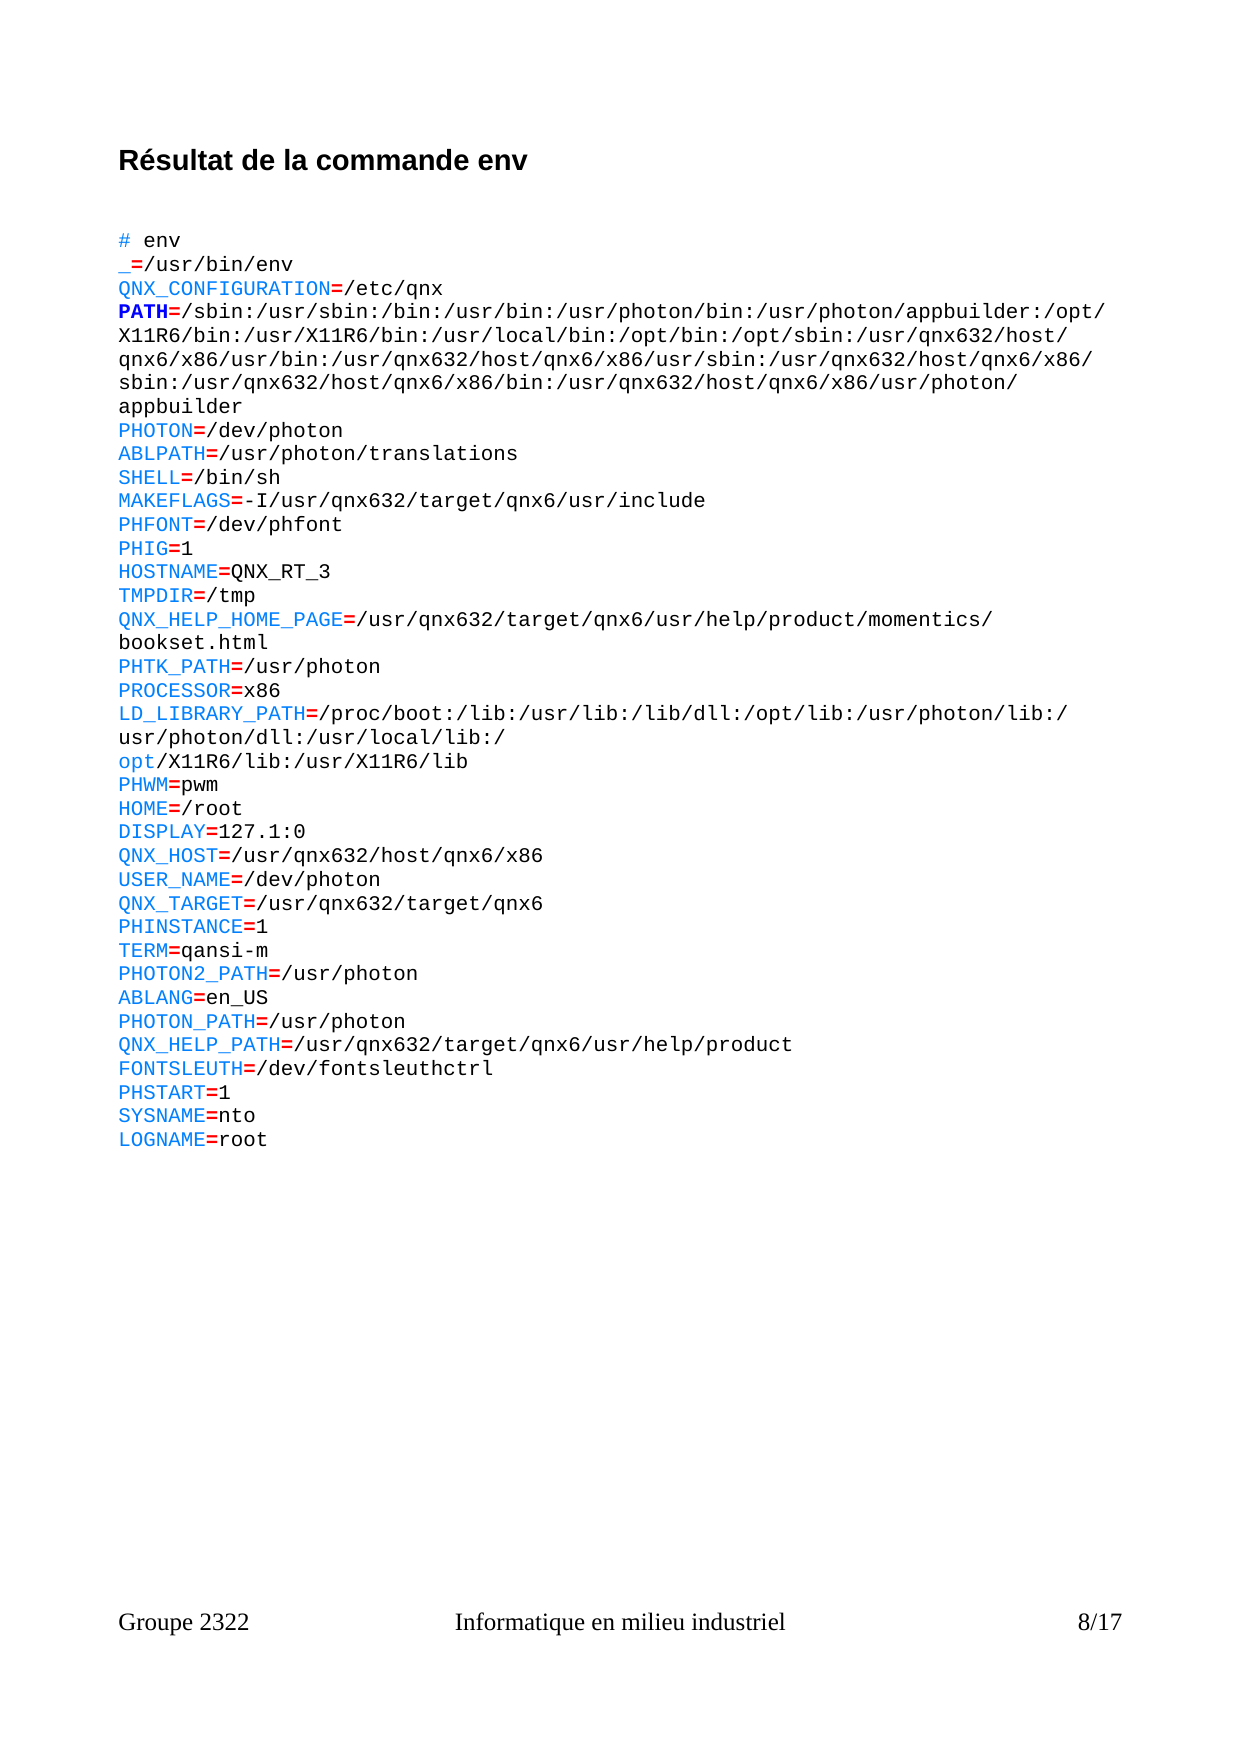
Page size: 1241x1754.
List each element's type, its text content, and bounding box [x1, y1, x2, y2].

text USER_NAME=/dev/photon [118, 869, 1122, 892]
text ABLPATH=/usr/photon/translations [118, 443, 1122, 467]
text ABLANG=en_US [118, 987, 1122, 1011]
text TERM=qansi-m [118, 940, 1122, 963]
text # env [118, 230, 1122, 254]
text QNX_HOST=/usr/qnx632/host/qnx6/x86 [118, 845, 1122, 869]
text PHIG=1 [118, 538, 1122, 561]
text PHFONT=/dev/phfont [118, 514, 1122, 538]
text DISPLAY=127.1:0 [118, 822, 1122, 845]
text LD_LIBRARY_PATH=/proc/boot:/lib:/usr/lib:/lib/dll:/opt/lib:/usr/photon/lib:/usr/photon/dll:/usr/local/lib:/ [118, 703, 1122, 751]
text QNX_HELP_HOME_PAGE=/usr/qnx632/target/qnx6/usr/help/product/momentics/bookset.html [118, 609, 1122, 656]
text SHELL=/bin/sh [118, 467, 1122, 491]
text PHINSTANCE=1 [118, 916, 1122, 940]
text HOSTNAME=QNX_RT_3 [118, 561, 1122, 585]
text PHTK_PATH=/usr/photon [118, 656, 1122, 680]
text PHOTON=/dev/photon [118, 419, 1122, 443]
text MAKEFLAGS=-I/usr/qnx632/target/qnx6/usr/include [118, 491, 1122, 514]
text _=/usr/bin/env [118, 254, 1122, 278]
text FONTSLEUTH=/dev/fontsleuthctrl [118, 1058, 1122, 1082]
text SYSNAME=nto [118, 1105, 1122, 1129]
text QNX_HELP_PATH=/usr/qnx632/target/qnx6/usr/help/product [118, 1034, 1122, 1058]
text PATH=/sbin:/usr/sbin:/bin:/usr/bin:/usr/photon/bin:/usr/photon/appbuilder:/opt/X11R6/bin:/usr/X11R6/bin:/usr/local/bin:/opt/bin:/opt/sbin:/usr/qnx632/host/qnx6/x86/usr/bin:/usr/qnx632/host/qnx6/x86/usr/sbin:/usr/qnx632/host/qnx6/x86/sbin:/usr/qnx632/host/qnx6/x86/bin:/usr/qnx632/host/qnx6/x86/usr/photon/appbuilder [118, 301, 1122, 419]
text opt/X11R6/lib:/usr/X11R6/lib [118, 751, 1122, 774]
text PHWM=pwm [118, 774, 1122, 798]
text QNX_TARGET=/usr/qnx632/target/qnx6 [118, 892, 1122, 916]
text PHOTON2_PATH=/usr/photon [118, 963, 1122, 987]
text TMPDIR=/tmp [118, 585, 1122, 609]
text QNX_CONFIGURATION=/etc/qnx [118, 278, 1122, 301]
text PHSTART=1 [118, 1082, 1122, 1105]
text HOME=/root [118, 798, 1122, 822]
text PHOTON_PATH=/usr/photon [118, 1011, 1122, 1034]
text PROCESSOR=x86 [118, 680, 1122, 703]
subtitle Résultat de la commande env [118, 143, 1122, 177]
text LOGNAME=root [118, 1129, 1122, 1153]
